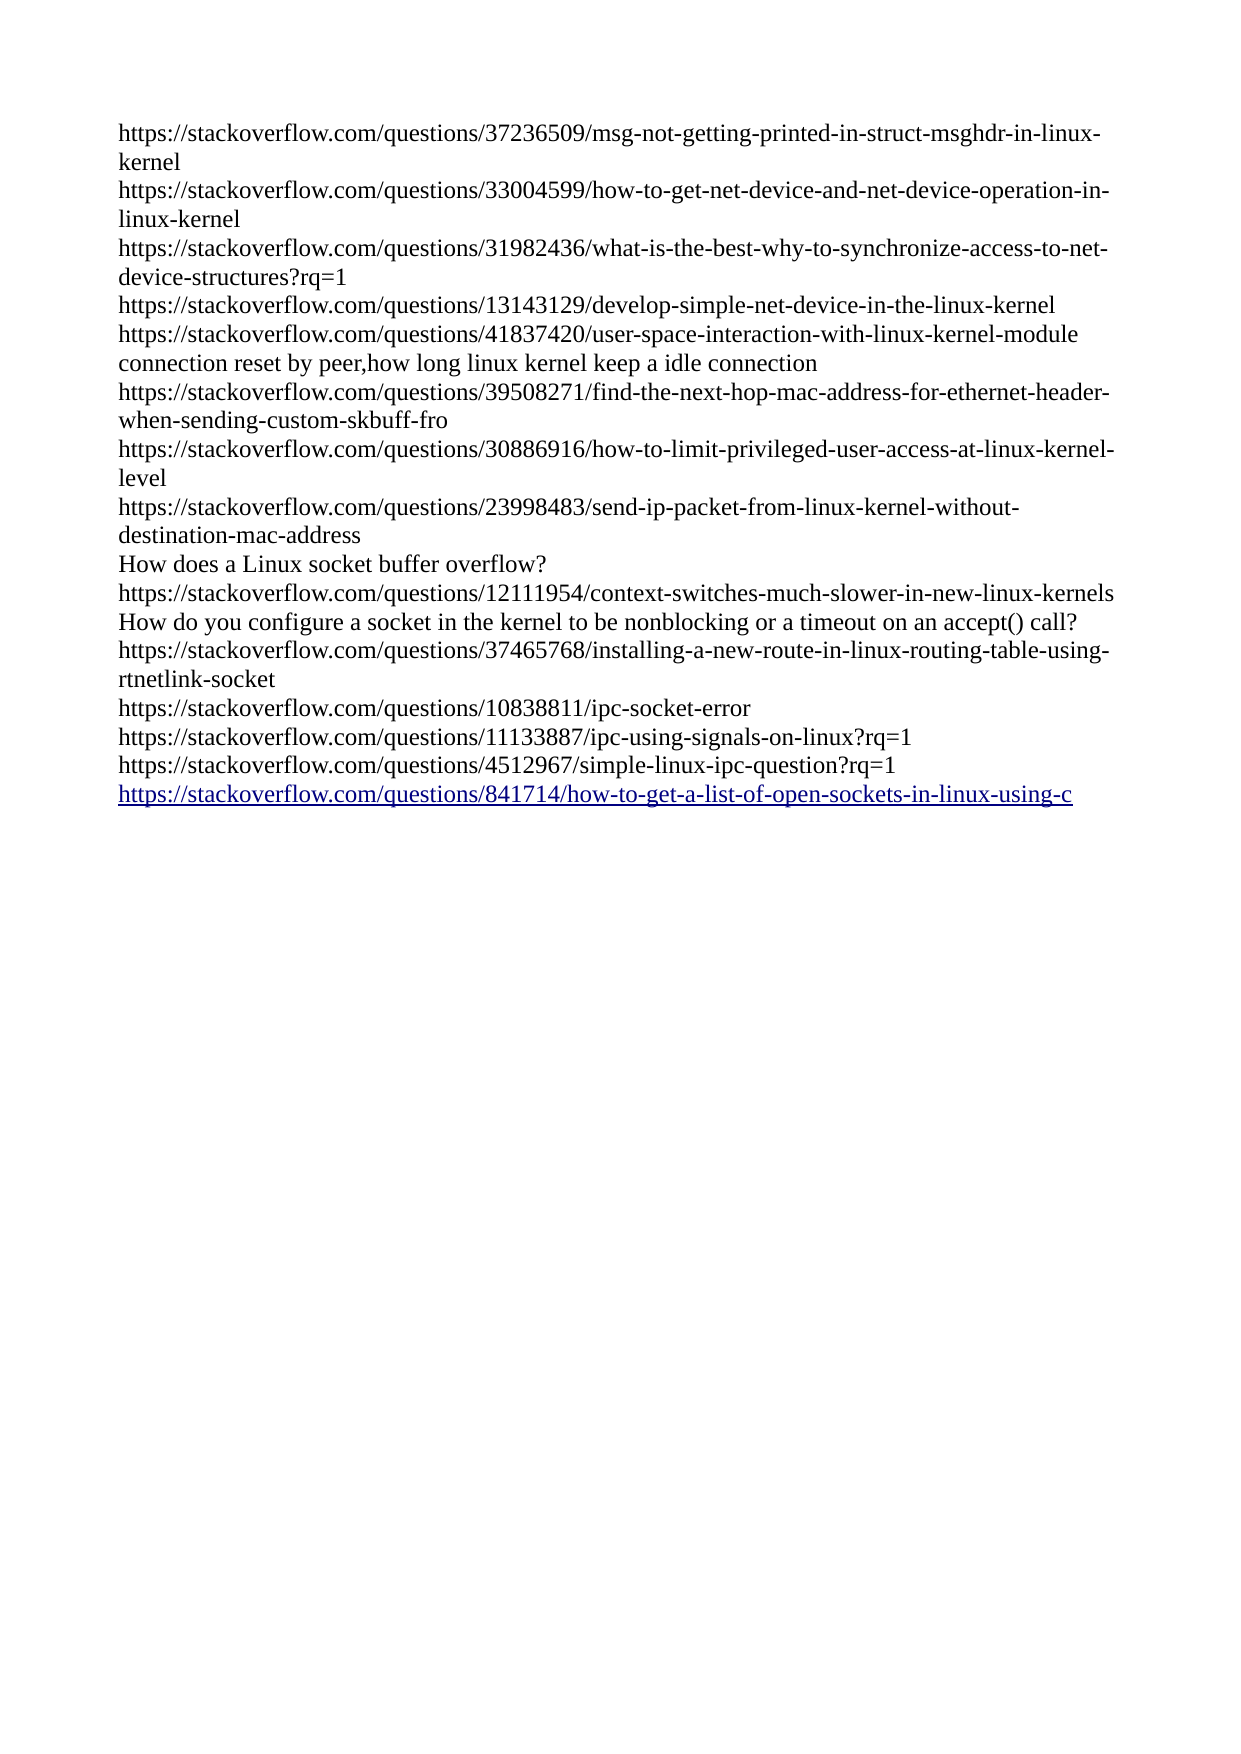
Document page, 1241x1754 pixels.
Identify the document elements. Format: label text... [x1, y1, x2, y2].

text https://stackoverflow.com/questions/23998483/send-ip-packet-from-linux-kernel-without-destination-mac-address [118, 492, 1122, 549]
text https://stackoverflow.com/questions/33004599/how-to-get-net-device-and-net-device-operation-in-linux-kernel [118, 176, 1122, 233]
text https://stackoverflow.com/questions/841714/how-to-get-a-list-of-open-sockets-in-linux-using-c [118, 779, 1122, 808]
text How does a Linux socket buffer overflow? [118, 549, 1122, 578]
text https://stackoverflow.com/questions/37236509/msg-not-getting-printed-in-struct-msghdr-in-linux-kernel [118, 118, 1122, 176]
text connection reset by peer,how long linux kernel keep a idle connection [118, 348, 1122, 377]
text How do you configure a socket in the kernel to be nonblocking or a timeout on an accept() call? [118, 607, 1122, 636]
text https://stackoverflow.com/questions/30886916/how-to-limit-privileged-user-access-at-linux-kernel-level [118, 434, 1122, 492]
text https://stackoverflow.com/questions/31982436/what-is-the-best-why-to-synchronize-access-to-net-device-structures?rq=1 [118, 233, 1122, 291]
text https://stackoverflow.com/questions/12111954/context-switches-much-slower-in-new-linux-kernels [118, 578, 1122, 607]
text https://stackoverflow.com/questions/10838811/ipc-socket-error [118, 693, 1122, 722]
text https://stackoverflow.com/questions/37465768/installing-a-new-route-in-linux-routing-table-using-rtnetlink-socket [118, 636, 1122, 693]
text https://stackoverflow.com/questions/39508271/find-the-next-hop-mac-address-for-ethernet-header-when-sending-custom-skbuff-fro [118, 377, 1122, 434]
text https://stackoverflow.com/questions/41837420/user-space-interaction-with-linux-kernel-module [118, 319, 1122, 348]
text https://stackoverflow.com/questions/13143129/develop-simple-net-device-in-the-linux-kernel [118, 291, 1122, 319]
text https://stackoverflow.com/questions/11133887/ipc-using-signals-on-linux?rq=1 [118, 722, 1122, 751]
text https://stackoverflow.com/questions/4512967/simple-linux-ipc-question?rq=1 [118, 751, 1122, 779]
